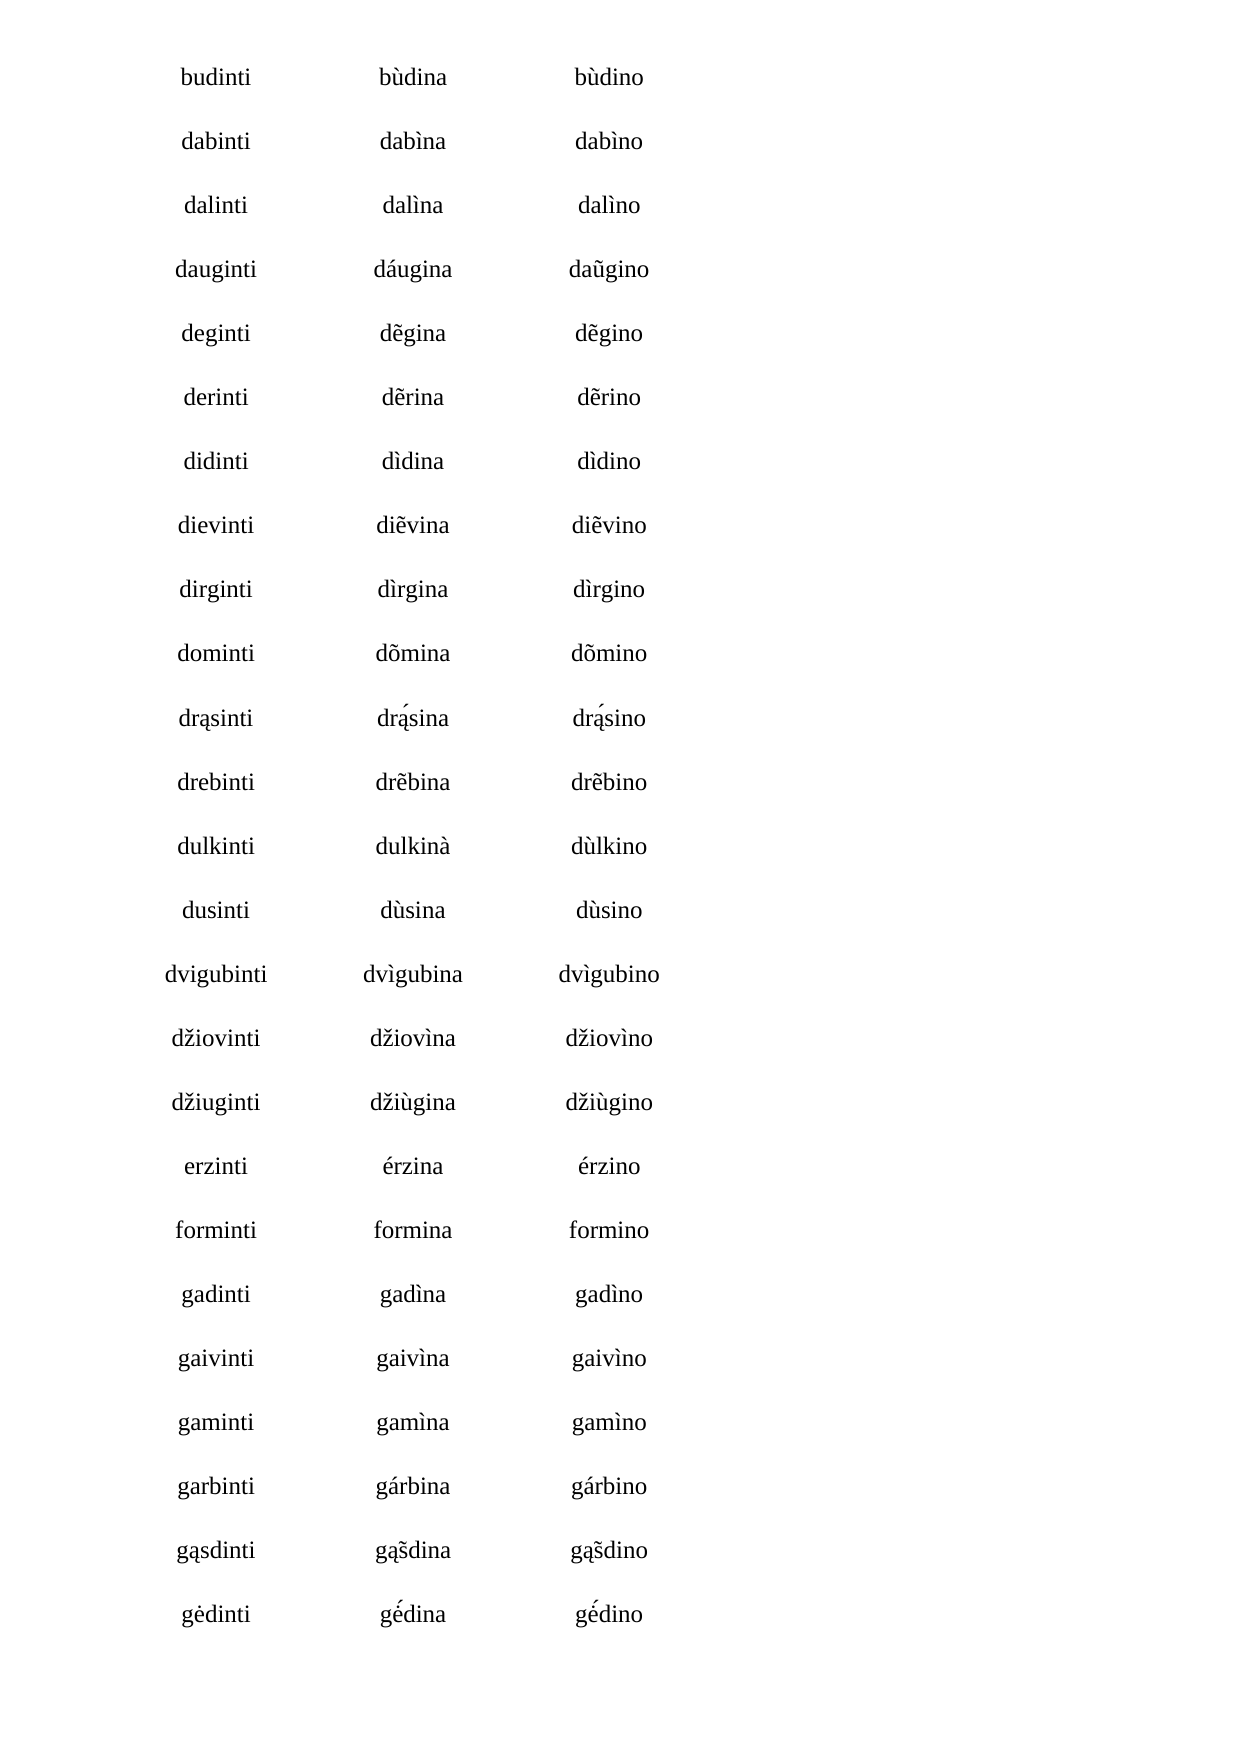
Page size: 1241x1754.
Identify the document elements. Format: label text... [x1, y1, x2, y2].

table_cell drą́sino [512, 700, 712, 764]
table_cell [712, 956, 1120, 1020]
table_cell bùdino [512, 59, 712, 123]
table_cell erzinti [118, 1148, 313, 1212]
table_cell gą̃sdino [512, 1533, 712, 1597]
table_cell [712, 764, 1120, 828]
table_cell dẽgina [314, 315, 512, 379]
table_cell dvìgubino [512, 956, 712, 1020]
table_cell dìrgina [314, 572, 512, 636]
table_cell džiùgina [314, 1084, 512, 1148]
table_cell dìrgino [512, 572, 712, 636]
table_cell gaivìna [314, 1340, 512, 1404]
table_cell dùsino [512, 892, 712, 956]
table_cell budinti [118, 59, 313, 123]
table_cell [712, 315, 1120, 379]
table_cell forminti [118, 1212, 313, 1276]
table_cell dievinti [118, 508, 313, 572]
table_cell drą́sina [314, 700, 512, 764]
table_cell gėdinti [118, 1597, 313, 1661]
table_cell [712, 379, 1120, 443]
table_cell dauginti [118, 251, 313, 315]
table_cell [712, 1020, 1120, 1084]
table_cell dabinti [118, 123, 313, 187]
table_cell [712, 251, 1120, 315]
table_cell dìdina [314, 444, 512, 507]
table_cell dvigubinti [118, 956, 313, 1020]
table_cell drẽbina [314, 764, 512, 828]
table_cell diẽvino [512, 508, 712, 572]
table_cell [712, 1597, 1120, 1661]
table_cell dùsina [314, 892, 512, 956]
table_cell [712, 187, 1120, 251]
table_cell didinti [118, 444, 313, 507]
table_cell dulkinà [314, 828, 512, 892]
table_cell gárbino [512, 1469, 712, 1532]
table_cell [712, 700, 1120, 764]
table_cell dẽgino [512, 315, 712, 379]
table_cell dõmino [512, 636, 712, 700]
table_cell gė́dina [314, 1597, 512, 1661]
table_cell [712, 1212, 1120, 1276]
table_cell gadinti [118, 1276, 313, 1340]
table_cell džiovìno [512, 1020, 712, 1084]
table_cell dalìno [512, 187, 712, 251]
table_cell [712, 636, 1120, 700]
table_cell gė́dino [512, 1597, 712, 1661]
table_cell derinti [118, 379, 313, 443]
table_cell [712, 1084, 1120, 1148]
table_cell gaivìno [512, 1340, 712, 1404]
table_cell džiùgino [512, 1084, 712, 1148]
table_cell [712, 1533, 1120, 1597]
table_cell dalinti [118, 187, 313, 251]
table_cell gaminti [118, 1404, 313, 1468]
table_cell [712, 572, 1120, 636]
table_cell dõmina [314, 636, 512, 700]
table_cell dáugina [314, 251, 512, 315]
table_cell dabìna [314, 123, 512, 187]
table_cell dìdino [512, 444, 712, 507]
table_cell dominti [118, 636, 313, 700]
table_cell dalìna [314, 187, 512, 251]
table_cell drẽbino [512, 764, 712, 828]
table_cell dabìno [512, 123, 712, 187]
table_cell [712, 59, 1120, 123]
table_cell [712, 1404, 1120, 1468]
table_cell [712, 828, 1120, 892]
table_cell érzino [512, 1148, 712, 1212]
table_cell dulkinti [118, 828, 313, 892]
table_cell daũgino [512, 251, 712, 315]
table_cell [712, 123, 1120, 187]
table_cell dvìgubina [314, 956, 512, 1020]
table_cell [712, 444, 1120, 507]
table_cell [712, 1148, 1120, 1212]
table_cell gąsdinti [118, 1533, 313, 1597]
table_cell [712, 1340, 1120, 1404]
table_cell deginti [118, 315, 313, 379]
table_cell bùdina [314, 59, 512, 123]
table_cell dẽrino [512, 379, 712, 443]
table_cell gamìno [512, 1404, 712, 1468]
table_cell drąsinti [118, 700, 313, 764]
table_cell dusinti [118, 892, 313, 956]
table_cell gadìno [512, 1276, 712, 1340]
table_cell džiuginti [118, 1084, 313, 1148]
table_cell formina [314, 1212, 512, 1276]
table_cell garbinti [118, 1469, 313, 1532]
table_cell drebinti [118, 764, 313, 828]
table_cell gárbina [314, 1469, 512, 1532]
table_cell [712, 1276, 1120, 1340]
table_cell dùlkino [512, 828, 712, 892]
table_cell dirginti [118, 572, 313, 636]
table_cell dẽrina [314, 379, 512, 443]
table_cell džiovinti [118, 1020, 313, 1084]
table_cell érzina [314, 1148, 512, 1212]
table_cell džiovìna [314, 1020, 512, 1084]
table_cell [712, 1469, 1120, 1532]
table_cell diẽvina [314, 508, 512, 572]
table_cell formino [512, 1212, 712, 1276]
table_cell gą̃sdina [314, 1533, 512, 1597]
table_cell gadìna [314, 1276, 512, 1340]
table_cell [712, 508, 1120, 572]
table_cell [712, 892, 1120, 956]
table_cell gaivinti [118, 1340, 313, 1404]
table_cell gamìna [314, 1404, 512, 1468]
